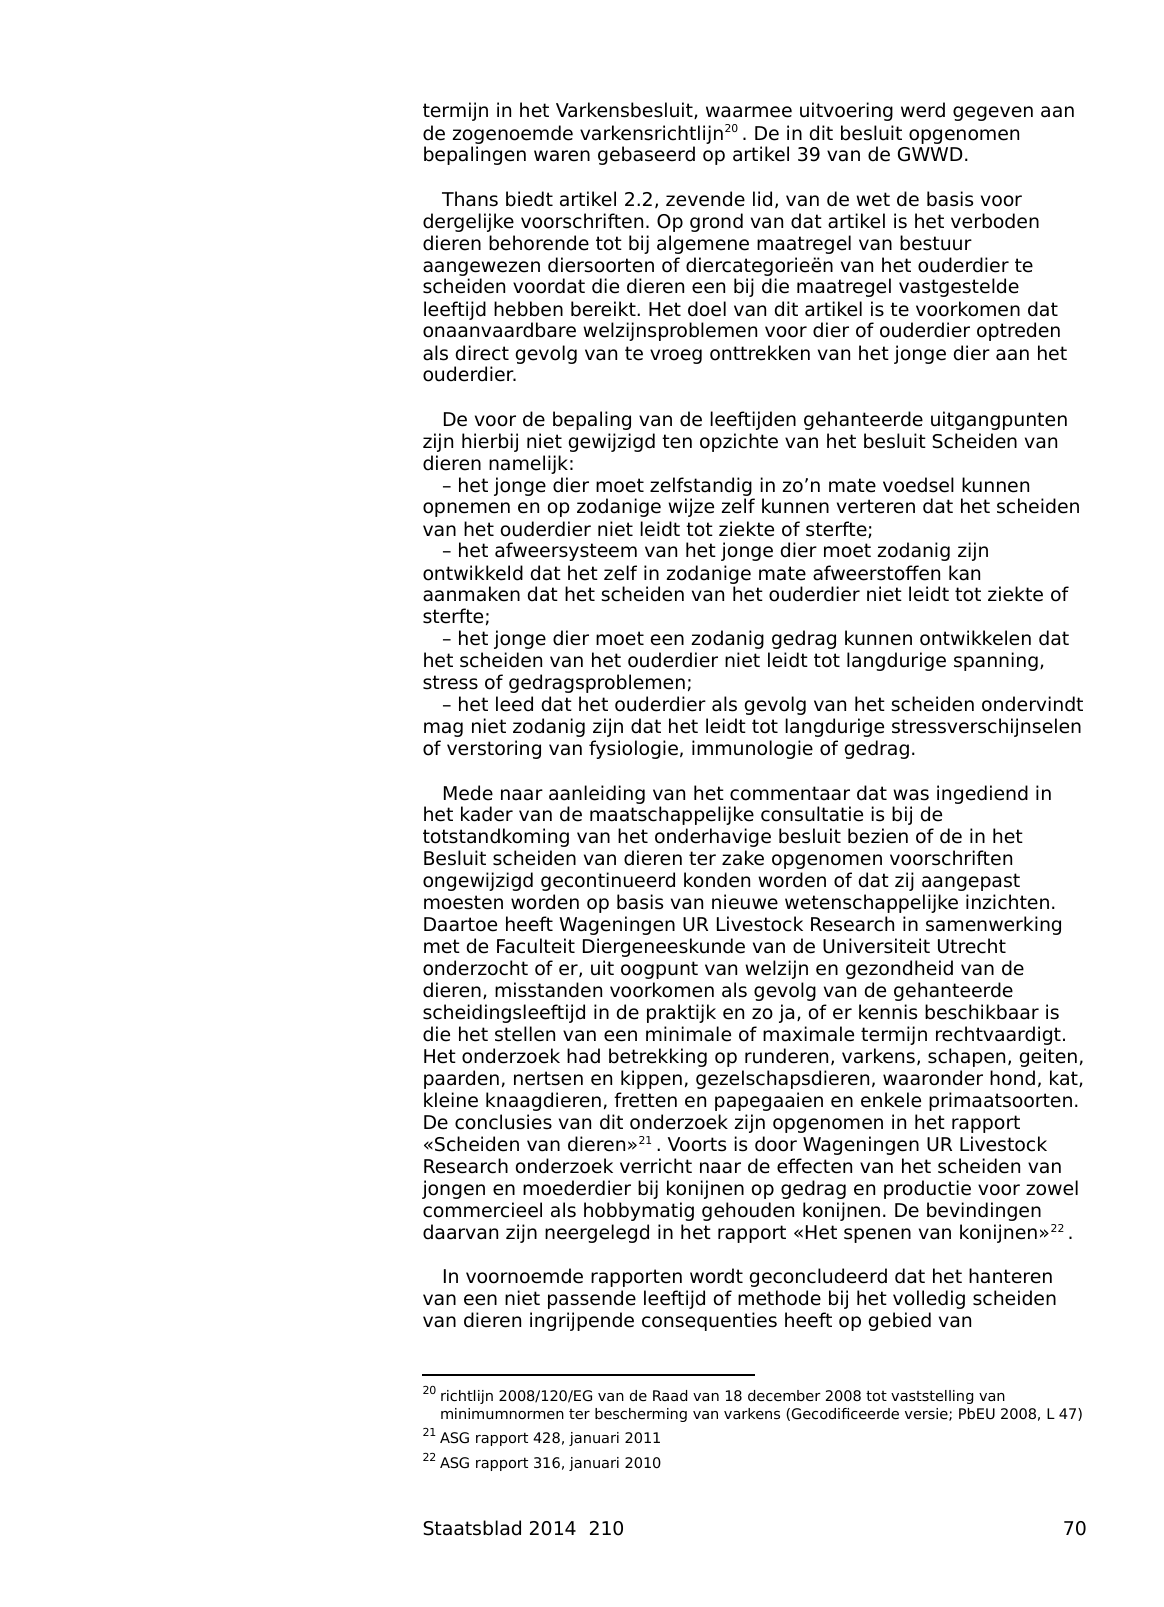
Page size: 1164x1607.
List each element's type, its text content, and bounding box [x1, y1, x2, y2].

text termijn in het Varkensbesluit, waarmee uitvoering werd gegeven aan de zogenoemde varkensrichtlijn. De in dit besluit opgenomen bepalingen waren gebaseerd op artikel 39 van de GWWD. [422, 100, 1087, 166]
text Mede naar aanleiding van het commentaar dat was ingediend in het kader van de maatschappelijke consultatie is bij de totstandkoming van het onderhavige besluit bezien of de in het Besluit scheiden van dieren ter zake opgenomen voorschriften ongewijzigd gecontinueerd konden worden of dat zij aangepast moesten worden op basis van nieuwe wetenschappelijke inzichten. Daartoe heeft Wageningen UR Livestock Research in samenwerking met de Faculteit Diergeneeskunde van de Universiteit Utrecht onderzocht of er, uit oogpunt van welzijn en gezondheid van de dieren, misstanden voorkomen als gevolg van de gehanteerde scheidingsleeftijd in de praktijk en zo ja, of er kennis beschikbaar is die het stellen van een minimale of maximale termijn rechtvaardigt. Het onderzoek had betrekking op runderen, varkens, schapen, geiten, paarden, nertsen en kippen, gezelschapsdieren, waaronder hond, kat, kleine knaagdieren, fretten en papegaaien en enkele primaatsoorten. De conclusies van dit onderzoek zijn opgenomen in het rapport «Scheiden van dieren». Voorts is door Wageningen UR Livestock Research onderzoek verricht naar de effecten van het scheiden van jongen en moederdier bij konijnen op gedrag en productie voor zowel commercieel als hobbymatig gehouden konijnen. De bevindingen daarvan zijn neergelegd in het rapport «Het spenen van konijnen». [422, 782, 1087, 1244]
text – het afweersysteem van het jonge dier moet zodanig zijn ontwikkeld dat het zelf in zodanige mate afweerstoffen kan aanmaken dat het scheiden van het ouderdier niet leidt tot ziekte of sterfte; [422, 540, 1087, 628]
text – het jonge dier moet zelfstandig in zo’n mate voedsel kunnen opnemen en op zodanige wijze zelf kunnen verteren dat het scheiden van het ouderdier niet leidt tot ziekte of sterfte; [422, 474, 1087, 540]
text – het jonge dier moet een zodanig gedrag kunnen ontwikkelen dat het scheiden van het ouderdier niet leidt tot langdurige spanning, stress of gedragsproblemen; [422, 628, 1087, 694]
text ASG rapport 316, januari 2010 [422, 1451, 1087, 1473]
text – het leed dat het ouderdier als gevolg van het scheiden ondervindt mag niet zodanig zijn dat het leidt tot langdurige stressverschijnselen of verstoring van fysiologie, immunologie of gedrag. [422, 694, 1087, 760]
text ASG rapport 428, januari 2011 [422, 1426, 1087, 1448]
text richtlijn 2008/120/EG van de Raad van 18 december 2008 tot vaststelling van minimumnormen ter bescherming van varkens (Gecodificeerde versie; PbEU 2008, L 47) [422, 1384, 1087, 1423]
text Thans biedt artikel 2.2, zevende lid, van de wet de basis voor dergelijke voorschriften. Op grond van dat artikel is het verboden dieren behorende tot bij algemene maatregel van bestuur aangewezen diersoorten of diercategorieën van het ouderdier te scheiden voordat die dieren een bij die maatregel vastgestelde leeftijd hebben bereikt. Het doel van dit artikel is te voorkomen dat onaanvaardbare welzijnsproblemen voor dier of ouderdier optreden als direct gevolg van te vroeg onttrekken van het jonge dier aan het ouderdier. [422, 188, 1087, 386]
text De voor de bepaling van de leeftijden gehanteerde uitgangpunten zijn hierbij niet gewijzigd ten opzichte van het besluit Scheiden van dieren namelijk: [422, 408, 1087, 474]
text In voornoemde rapporten wordt geconcludeerd dat het hanteren van een niet passende leeftijd of methode bij het volledig scheiden van dieren ingrijpende consequenties heeft op gebied van [422, 1266, 1087, 1332]
